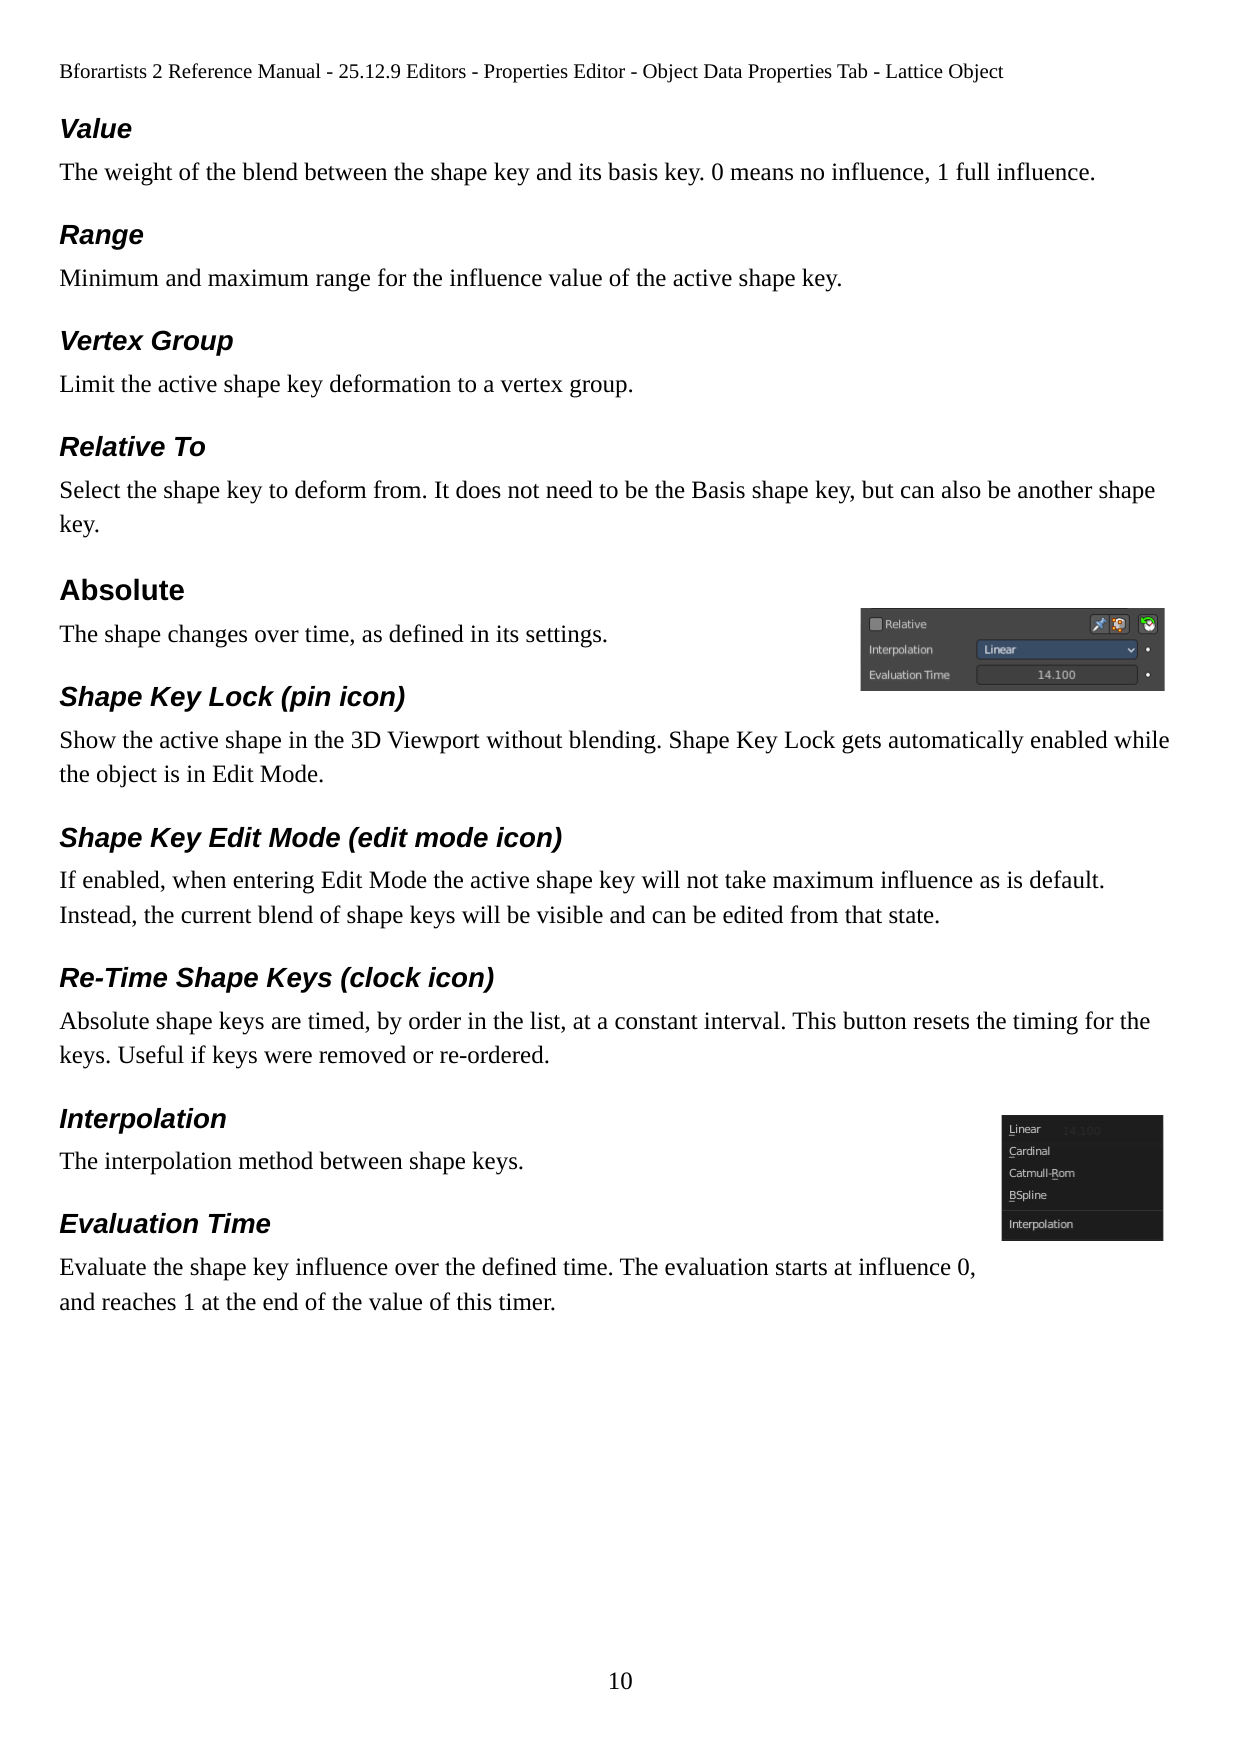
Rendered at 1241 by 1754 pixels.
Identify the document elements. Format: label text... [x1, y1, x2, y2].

subtitle Interpolation [59, 1102, 1181, 1134]
text The weight of the blend between the shape key and its basis key. 0 means no influence, 1 full influence. [59, 157, 1181, 186]
picture [860, 608, 1165, 691]
picture [1001, 1115, 1164, 1241]
subtitle Relative To [59, 430, 1181, 462]
subtitle Evaluation Time [59, 1208, 1001, 1240]
subtitle Range [59, 218, 1181, 250]
text If enabled, when entering Edit Mode the active shape key will not take maximum influence as is default. Instead, the current blend of shape keys will be visible and can be edited from that state. [59, 866, 1181, 929]
subtitle Re-Time Shape Keys (clock icon) [59, 962, 1181, 993]
text Select the shape key to deform from. It does not need to be the Basis shape key, but can also be another shape key. [59, 475, 1181, 538]
text Minimum and maximum range for the influence value of the active shape key. [59, 263, 1181, 292]
text Absolute shape keys are timed, by order in the list, at a constant interval. This button resets the timing for the keys. Useful if keys were removed or re-ordered. [59, 1006, 1181, 1069]
text The interpolation method between shape keys. [59, 1146, 1001, 1175]
text Limit the active shape key deformation to a vertex group. [59, 369, 1181, 398]
text Show the active shape in the 3D Viewport without blending. Shape Key Lock gets automatically enabled while the object is in Edit Mode. [59, 725, 1181, 788]
text The shape changes over time, as defined in its settings. [59, 619, 860, 648]
subtitle Shape Key Lock (pin icon) [59, 681, 1181, 713]
subtitle Vertex Group [59, 324, 1181, 356]
subtitle [1164, 1208, 1181, 1240]
subtitle Absolute [59, 573, 1181, 607]
subtitle Shape Key Edit Mode (edit mode icon) [59, 821, 1181, 853]
text Evaluate the shape key influence over the defined time. The evaluation starts at influence 0, and reaches 1 at the end of the value of this timer. [59, 1252, 1181, 1316]
subtitle Value [59, 113, 1181, 144]
